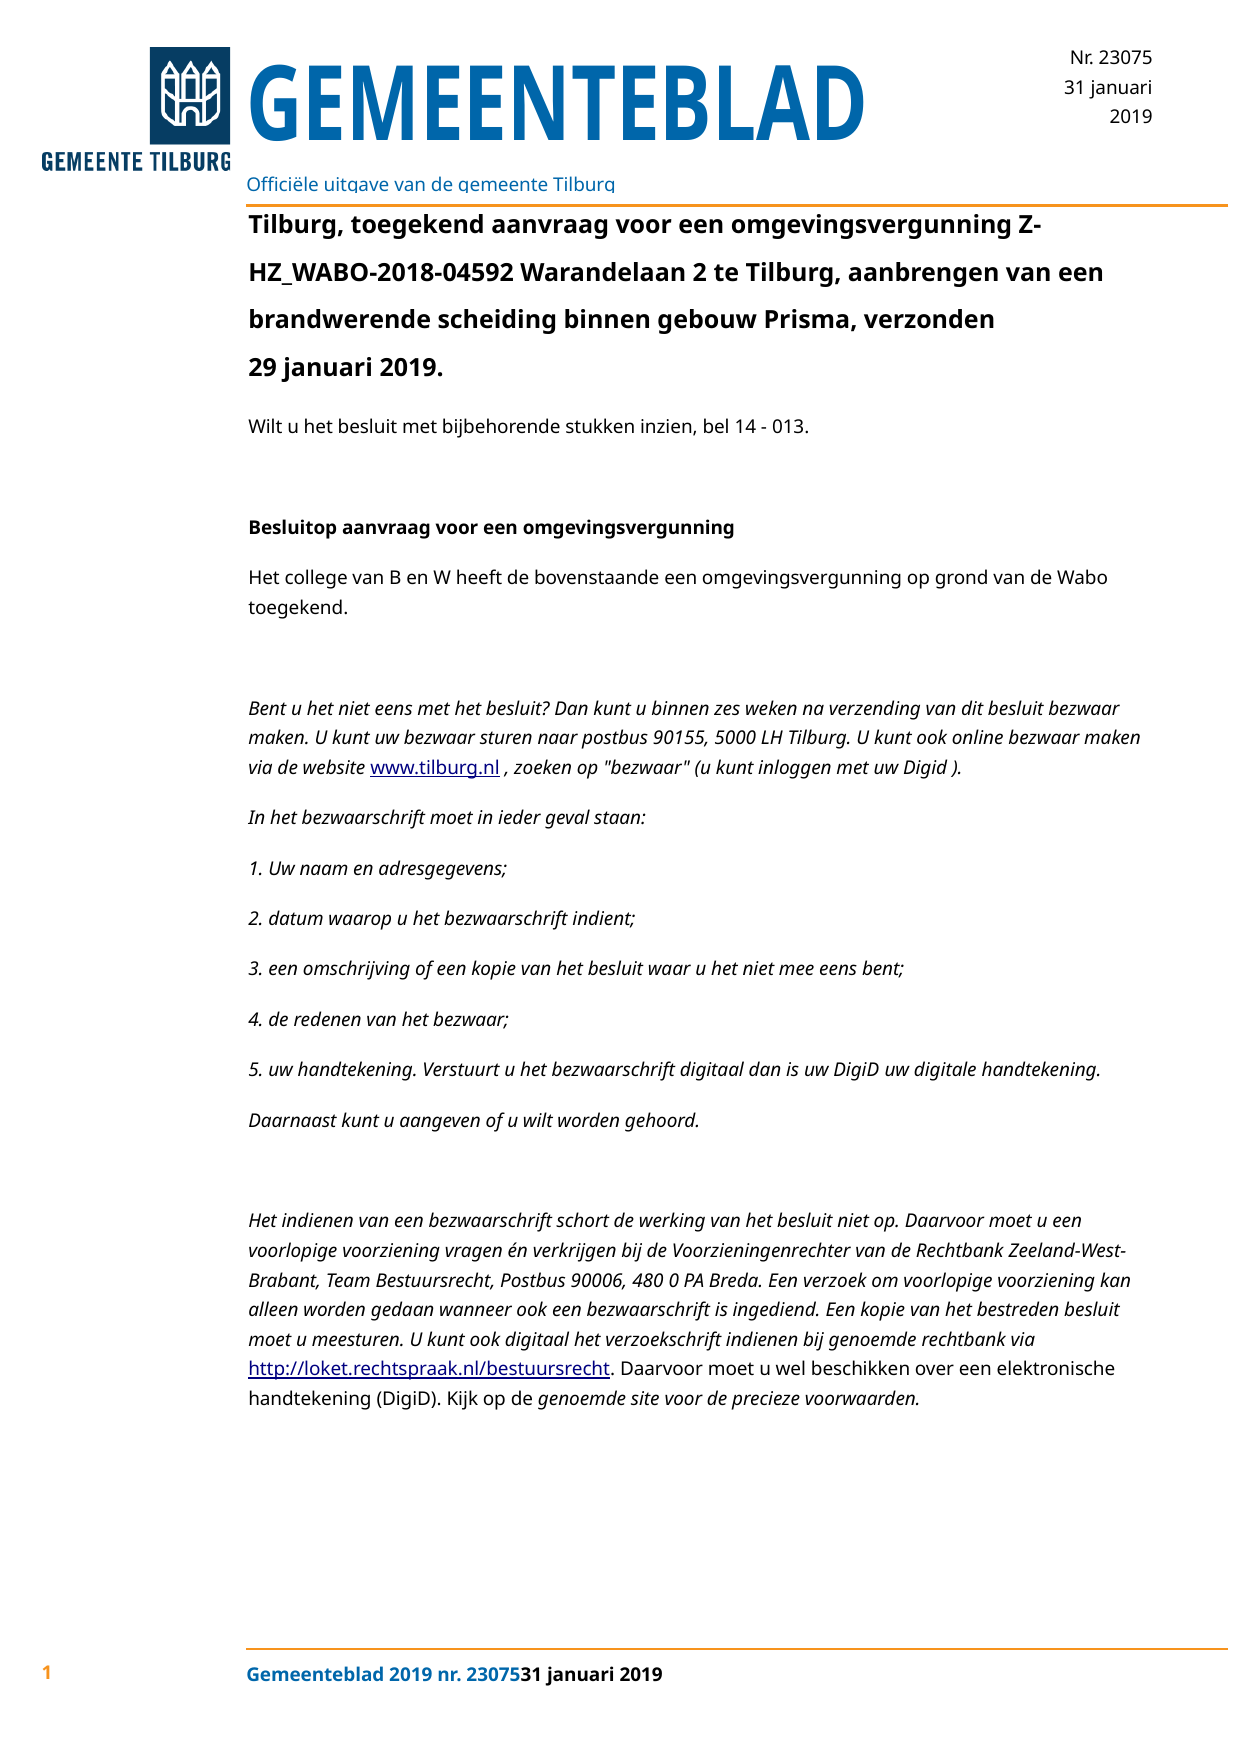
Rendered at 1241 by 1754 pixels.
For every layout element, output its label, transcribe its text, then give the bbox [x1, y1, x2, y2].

text Bent u het niet eens met het besluit? Dan kunt u binnen zes weken na verzending van dit besluit bezwaar maken. U kunt uw bezwaar sturen naar postbus 90155, 5000 LH Tilburg. U kunt ook online bezwaar maken via de website www.tilburg.nl , zoeken op "bezwaar" (u kunt inloggen met uw Digid ). [248, 695, 1152, 780]
picture [41, 47, 231, 172]
text Wilt u het besluit met bijbehorende stukken inzien, bel 14 - 013. [248, 413, 1152, 439]
text 4. de redenen van het bezwaar; [248, 1006, 1152, 1032]
text Tilburg, toegekend aanvraag voor een omgevingsvergunning Z-HZ_WABO-2018-04592 Warandelaan 2 te Tilburg, aanbrengen van een brandwerende scheiding binnen gebouw Prisma, verzonden 29 januari 2019. [248, 207, 1152, 384]
text 3. een omschrijving of een kopie van het besluit waar u het niet mee eens bent; [248, 956, 1152, 981]
text Daarnaast kunt u aangeven of u wilt worden gehoord. [248, 1107, 1152, 1133]
text Het indienen van een bezwaarschrift schort de werking van het besluit niet op. Daarvoor moet u een voorlopige voorziening vragen én verkrijgen bij de Voorzieningenrechter van de Rechtbank Zeeland-West-Brabant, Team Bestuursrecht, Postbus 90006, 480 0 PA Breda. Een verzoek om voorlopige voorziening kan alleen worden gedaan wanneer ook een bezwaarschrift is ingediend. Een kopie van het bestreden besluit moet u meesturen. U kunt ook digitaal het verzoekschrift indienen bij genoemde rechtbank via http://loket.rechtspraak.nl/bestuursrecht. Daarvoor moet u wel beschikken over een elektronische handtekening (DigiD). Kijk op de genoemde site voor de precieze voorwaarden. [248, 1208, 1152, 1411]
text 1. Uw naam en adresgegevens; [248, 855, 1152, 881]
text Het college van B en W heeft de bovenstaande een omgevingsvergunning op grond van de Wabo toegekend. [248, 564, 1152, 620]
text In het bezwaarschrift moet in ieder geval staan: [248, 804, 1152, 830]
text Besluitop aanvraag voor een omgevingsvergunning [248, 514, 1152, 540]
text 5. uw handtekening. Verstuurt u het bezwaarschrift digitaal dan is uw DigiD uw digitale handtekening. [248, 1056, 1152, 1082]
text 2. datum waarop u het bezwaarschrift indient; [248, 905, 1152, 931]
